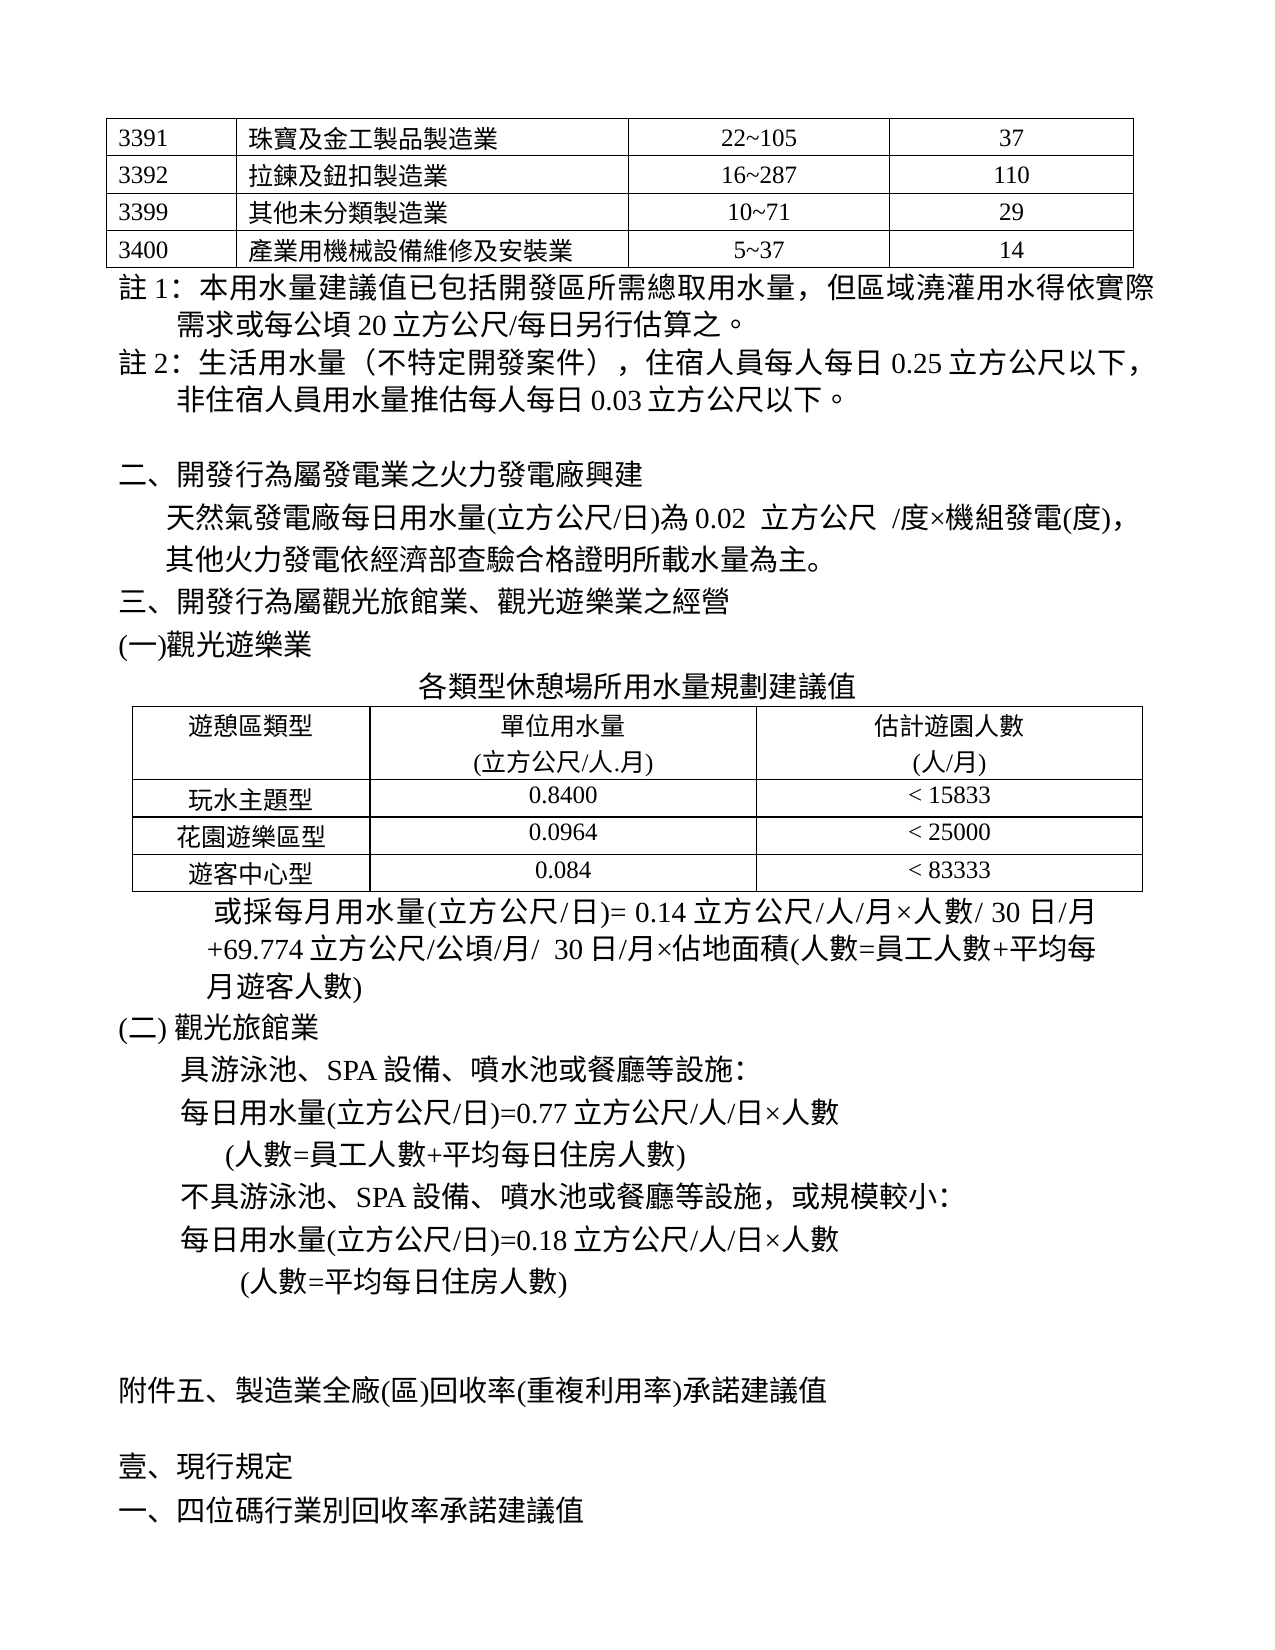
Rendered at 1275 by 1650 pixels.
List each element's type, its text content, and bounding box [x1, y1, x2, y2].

table_cell 5~37 [629, 231, 889, 267]
table_cell 10~71 [629, 194, 889, 230]
table_cell 拉鍊及鈕扣製造業 [237, 156, 628, 193]
table_cell 16~287 [629, 156, 889, 193]
text 每日用水量(立方公尺/日)=0.77立方公尺/人/日×人數 [181, 1089, 1157, 1131]
table_cell 遊客中心型 [133, 855, 369, 891]
text 註2：生活用水量（不特定開發案件），住宿人員每人每日0.25立方公尺以下，非住宿人員用水量推估每人每日0.03立方公尺以下。 [118, 343, 1157, 418]
table_cell 0.8400 [371, 780, 756, 816]
table_cell 110 [890, 156, 1133, 193]
text 註1：本用水量建議值已包括開發區所需總取用水量，但區域澆灌用水得依實際需求或每公頃20立方公尺/每日另行估算之。 [118, 268, 1157, 343]
table_cell 玩水主題型 [133, 780, 369, 816]
table_cell 產業用機械設備維修及安裝業 [237, 231, 628, 267]
table_cell 3392 [107, 156, 236, 193]
table_cell < 83333 [757, 855, 1142, 891]
table_cell 3400 [107, 231, 236, 267]
text 具游泳池、SPA設備、噴水池或餐廳等設施： [181, 1047, 1157, 1089]
text 三、開發行為屬觀光旅館業、觀光遊樂業之經營 [118, 579, 1157, 621]
text 二、開發行為屬發電業之火力發電廠興建 [118, 452, 1157, 494]
text (一)觀光遊樂業 [118, 621, 1157, 663]
table_cell < 25000 [757, 818, 1142, 854]
text (人數=平均每日住房人數) [240, 1258, 1157, 1301]
text 每日用水量(立方公尺/日)=0.18立方公尺/人/日×人數 [181, 1216, 1157, 1258]
text 各類型休憩場所用水量規劃建議值 [118, 663, 1157, 706]
table_cell 14 [890, 231, 1133, 267]
text 或採每月用水量(立方公尺/日)= 0.14立方公尺/人/月×人數/ 30日/月+69.774立方公尺/公頃/月/ 30日/月×佔地面積(人數=員工人數+平均每月遊客人數) [207, 892, 1098, 1004]
table_header 單位用水量 (立方公尺/人.月) [371, 707, 756, 779]
text 附件五、製造業全廠(區)回收率(重複利用率)承諾建議值 [118, 1368, 1157, 1410]
table_cell 3399 [107, 194, 236, 230]
text 不具游泳池、SPA設備、噴水池或餐廳等設施，或規模較小： [181, 1174, 1157, 1216]
table_cell 0.0964 [371, 818, 756, 854]
text (二) 觀光旅館業 [118, 1004, 1157, 1047]
table_cell 22~105 [629, 119, 889, 155]
text 一、四位碼行業別回收率承諾建議值 [118, 1498, 1157, 1527]
table_header 遊憩區類型 [133, 707, 369, 779]
table_header 估計遊園人數 (人/月) [757, 707, 1142, 779]
text 壹、現行規定 [118, 1443, 1157, 1486]
table_cell 其他未分類製造業 [237, 194, 628, 230]
text 天然氣發電廠每日用水量(立方公尺/日)為0.02 立方公尺 /度×機組發電(度)，其他火力發電依經濟部查驗合格證明所載水量為主。 [166, 494, 1157, 579]
table_cell 3391 [107, 119, 236, 155]
table_cell 37 [890, 119, 1133, 155]
text (人數=員工人數+平均每日住房人數) [225, 1131, 1157, 1174]
table_cell 29 [890, 194, 1133, 230]
table_cell 珠寶及金工製品製造業 [237, 119, 628, 155]
table_cell 花園遊樂區型 [133, 818, 369, 854]
table_cell < 15833 [757, 780, 1142, 816]
table_cell 0.084 [371, 855, 756, 891]
